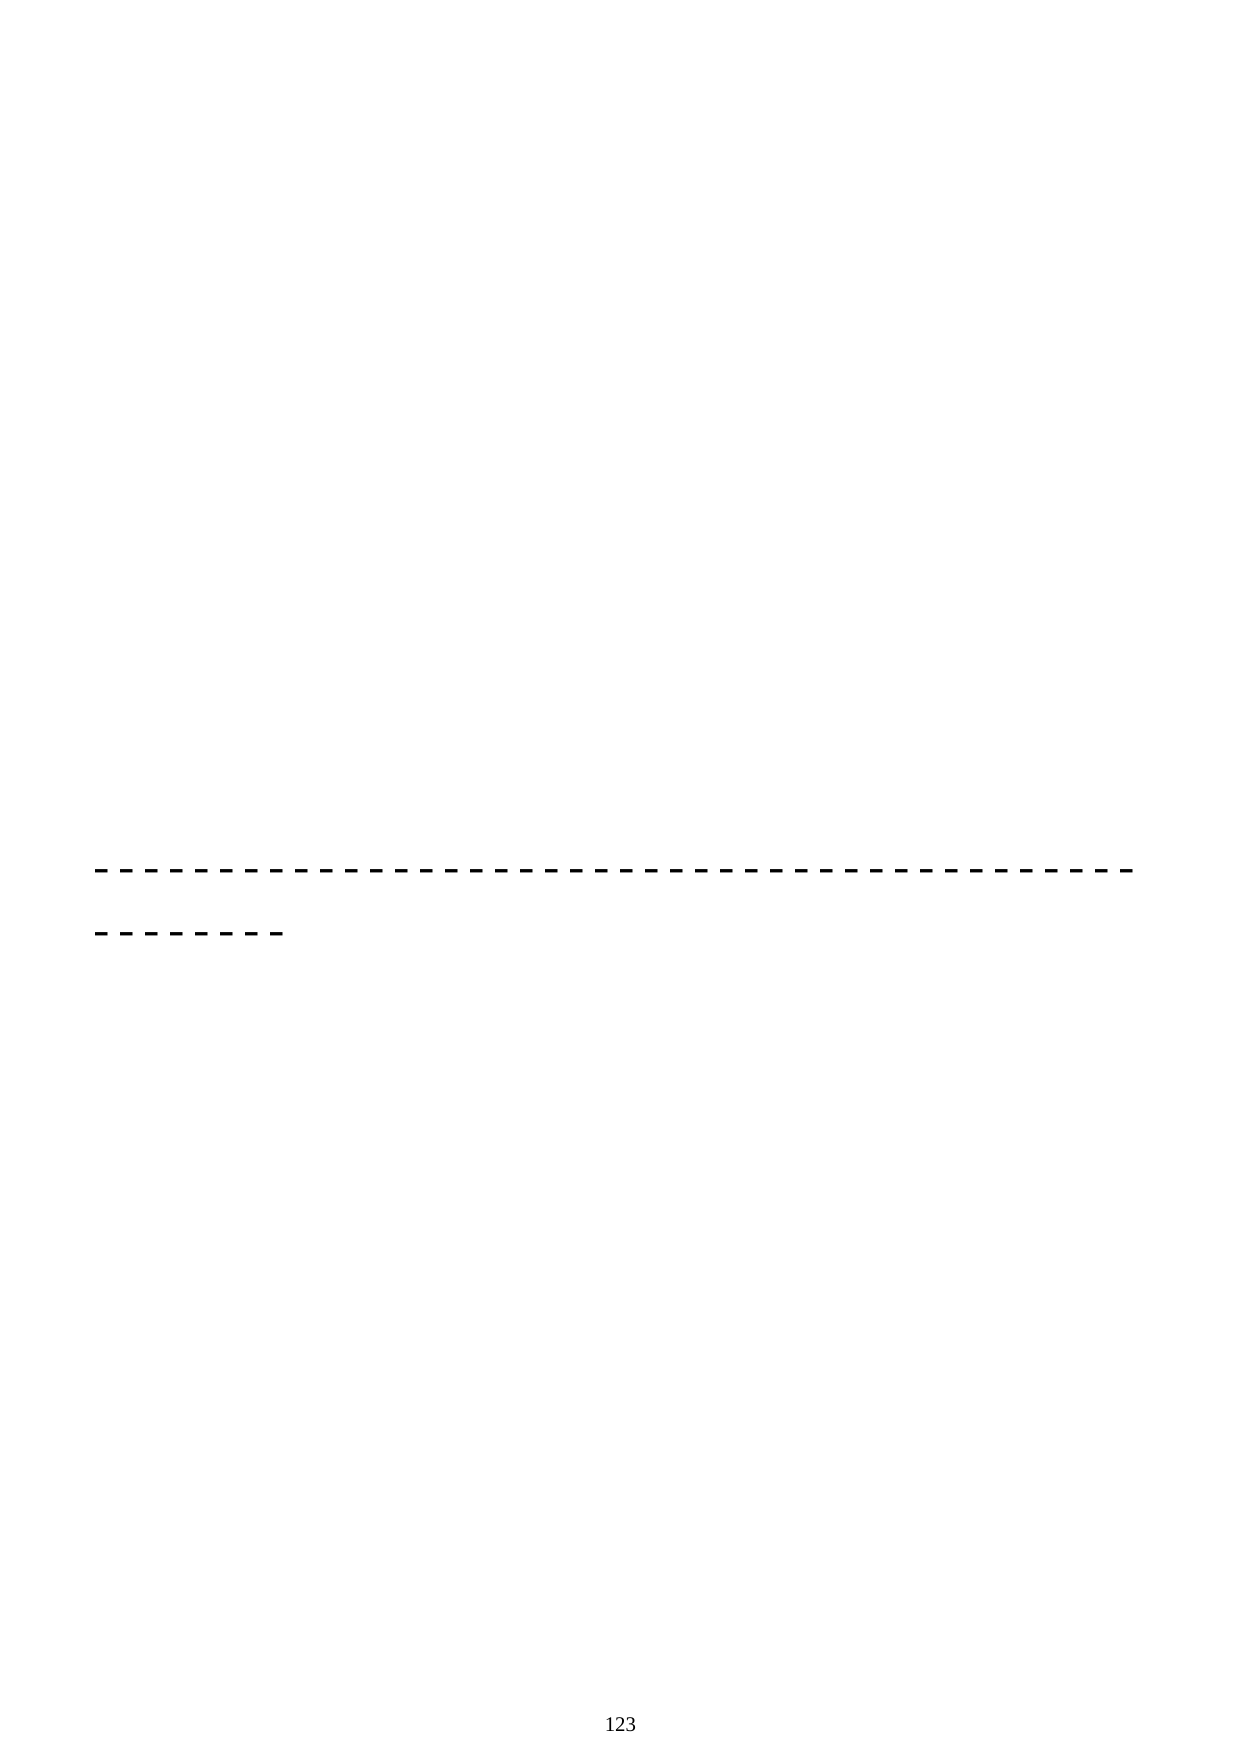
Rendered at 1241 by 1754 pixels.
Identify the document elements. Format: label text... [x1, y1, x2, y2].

text -------------------------------------------------- [89, 825, 1152, 950]
